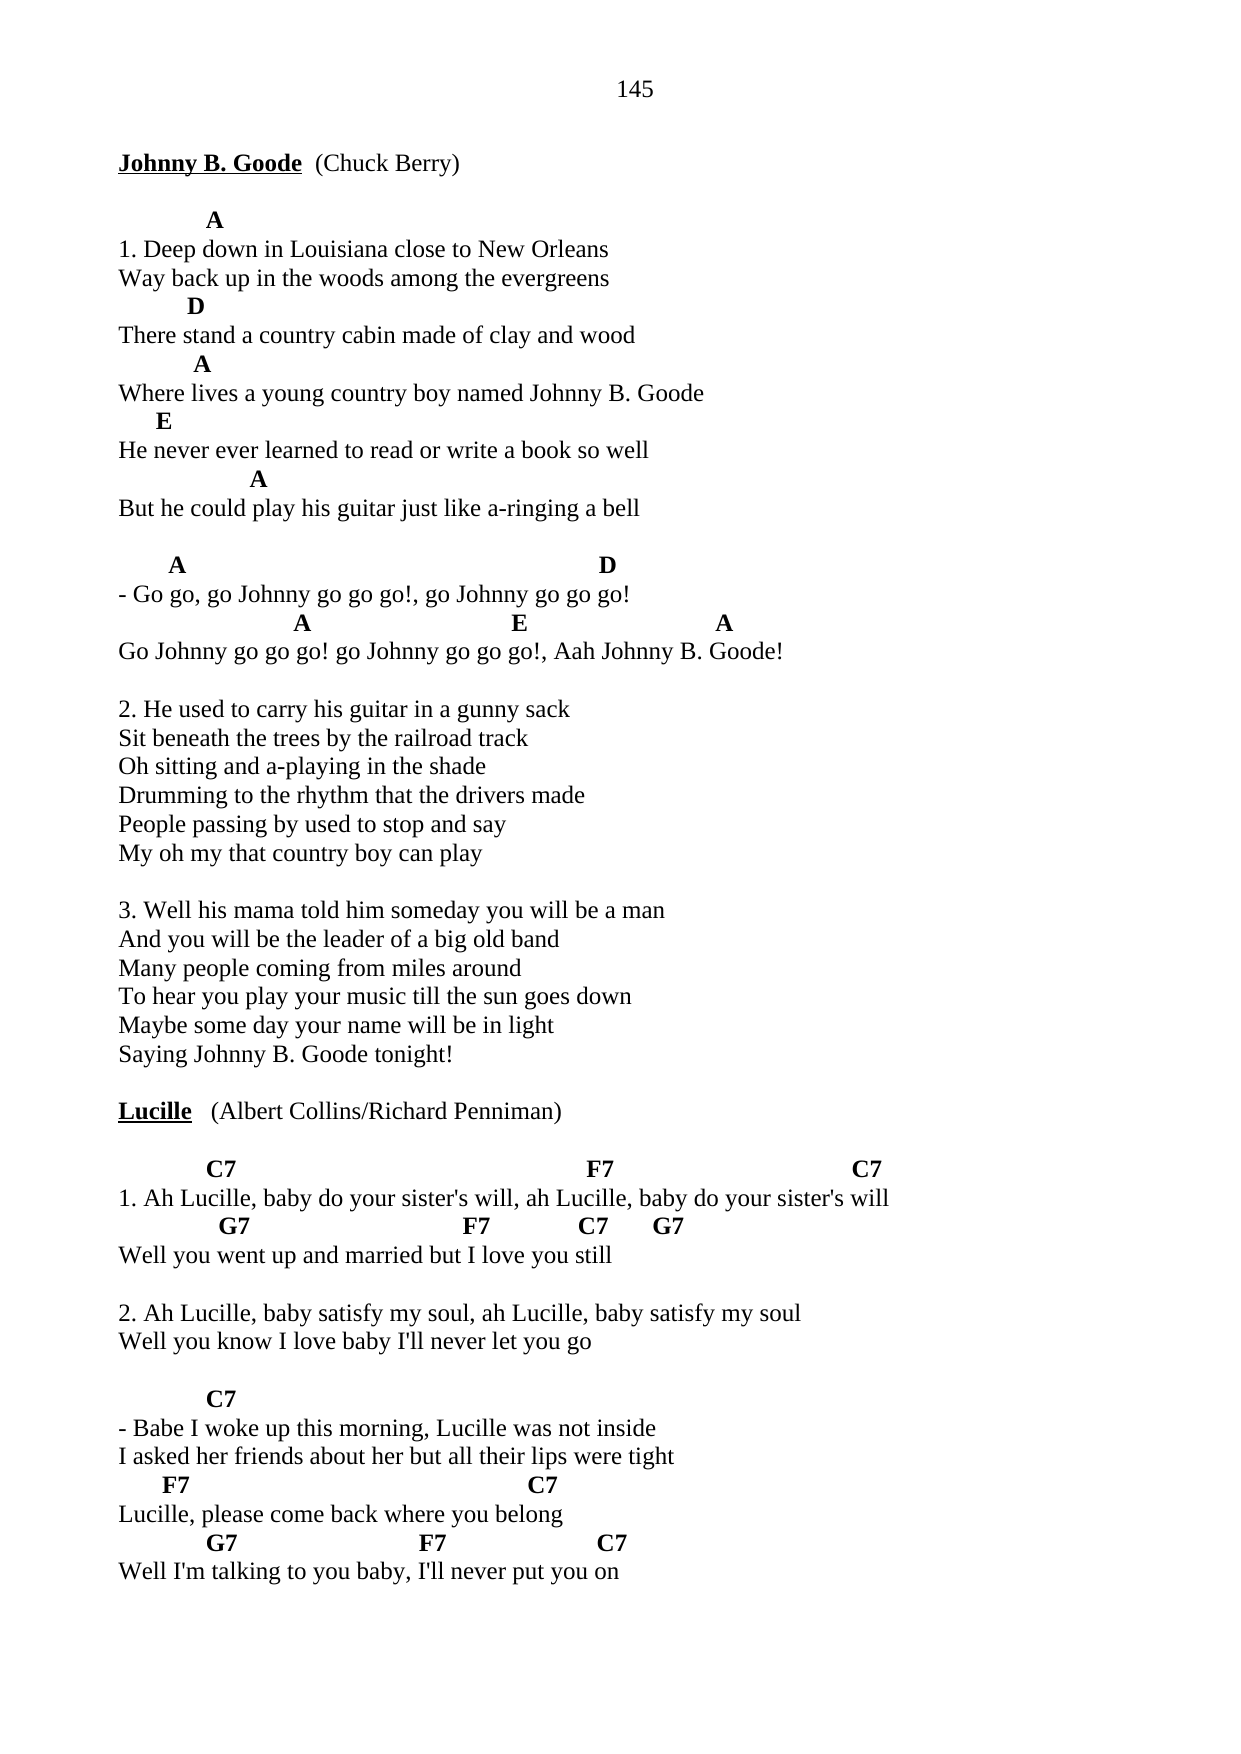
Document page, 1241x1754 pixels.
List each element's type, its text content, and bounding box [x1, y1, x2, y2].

text People passing by used to stop and say [118, 809, 1152, 838]
text G7 F7 C7 G7 [118, 1211, 1152, 1240]
text Way back up in the woods among the evergreens [118, 263, 1152, 291]
text 1. Ah Lucille, baby do your sister's will, ah Lucille, baby do your sister's will [118, 1183, 1152, 1211]
text Well I'm talking to you baby, I'll never put you on [118, 1556, 1152, 1585]
text Lucille (Albert Collins/Richard Penniman) [118, 1096, 1152, 1125]
text And you will be the leader of a big old band [118, 924, 1152, 953]
text Where lives a young country boy named Johnny B. Goode [118, 378, 1152, 406]
text - Go go, go Johnny go go go!, go Johnny go go go! [118, 579, 1152, 608]
text He never ever learned to read or write a book so well [118, 435, 1152, 464]
text A [118, 349, 1152, 378]
text Maybe some day your name will be in light [118, 1010, 1152, 1039]
text A [118, 464, 1152, 493]
text Oh sitting and a-playing in the shade [118, 751, 1152, 780]
text But he could play his guitar just like a-ringing a bell [118, 493, 1152, 521]
text Well you went up and married but I love you still [118, 1240, 1152, 1269]
text Saying Johnny B. Goode tonight! [118, 1039, 1152, 1068]
text My oh my that country boy can play [118, 838, 1152, 866]
text Sit beneath the trees by the railroad track [118, 723, 1152, 751]
text A [118, 205, 1152, 234]
text I asked her friends about her but all their lips were tight [118, 1441, 1152, 1470]
text - Babe I woke up this morning, Lucille was not inside [118, 1413, 1152, 1441]
text 2. Ah Lucille, baby satisfy my soul, ah Lucille, baby satisfy my soul [118, 1298, 1152, 1326]
text There stand a country cabin made of clay and wood [118, 320, 1152, 349]
text To hear you play your music till the sun goes down [118, 981, 1152, 1010]
text 1. Deep down in Louisiana close to New Orleans [118, 234, 1152, 263]
text E [118, 406, 1152, 435]
text Many people coming from miles around [118, 953, 1152, 981]
text 2. He used to carry his guitar in a gunny sack [118, 694, 1152, 723]
text 3. Well his mama told him someday you will be a man [118, 895, 1152, 924]
text Well you know I love baby I'll never let you go [118, 1326, 1152, 1355]
text C7 [118, 1384, 1152, 1413]
text A D [118, 550, 1152, 579]
text Johnny B. Goode (Chuck Berry) [118, 148, 1152, 176]
text F7 C7 [118, 1470, 1152, 1499]
text Lucille, please come back where you belong G7 F7 C7 [118, 1499, 1152, 1556]
text C7 F7 C7 [118, 1154, 1152, 1183]
text A E A [118, 608, 1152, 636]
text Go Johnny go go go! go Johnny go go go!, Aah Johnny B. Goode! [118, 636, 1152, 665]
text D [118, 291, 1152, 320]
text Drumming to the rhythm that the drivers made [118, 780, 1152, 809]
